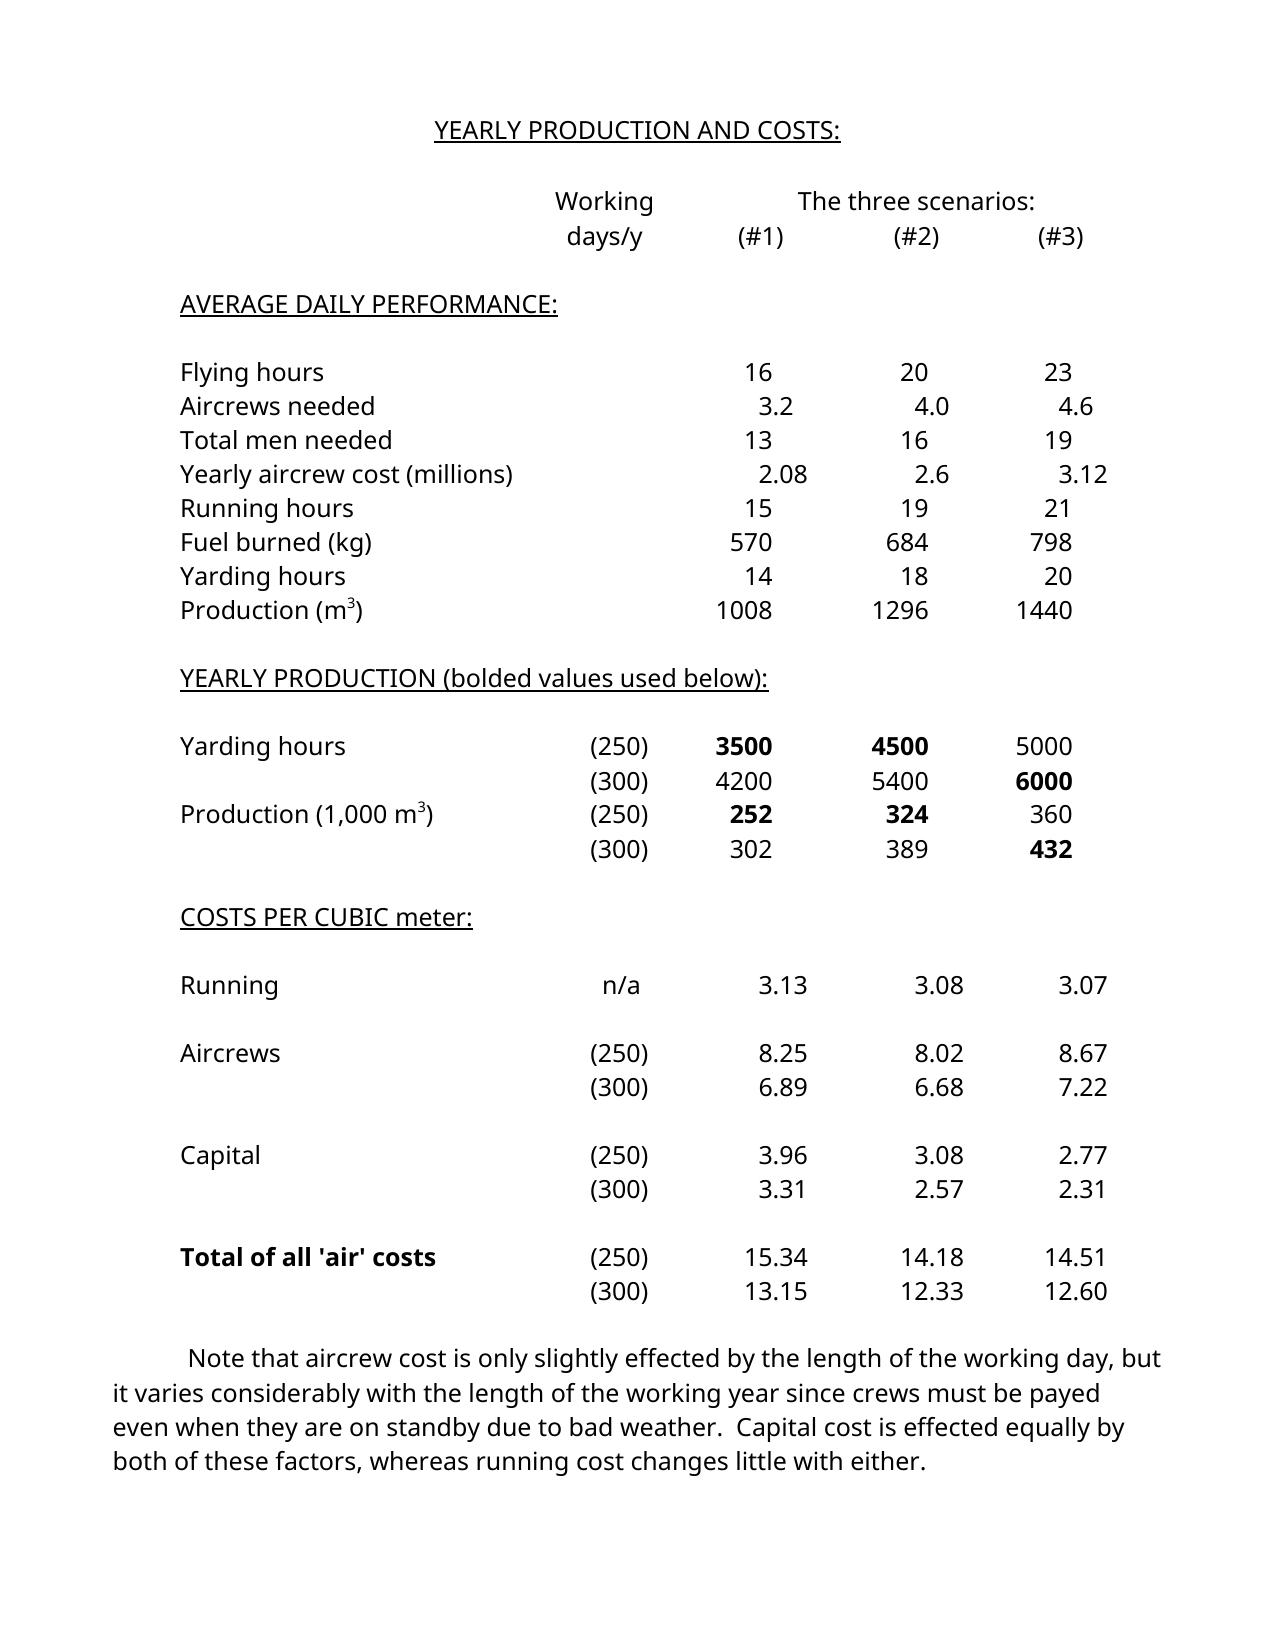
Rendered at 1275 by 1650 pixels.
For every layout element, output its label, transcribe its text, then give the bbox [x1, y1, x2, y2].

text Total men needed 13 16 19 [112, 422, 1162, 457]
text Running n/a 3.13 3.08 3.07 [112, 967, 1162, 1002]
text days/y (#1) (#2) (#3) [112, 218, 1162, 252]
text Capital (250) 3.96 3.08 2.77 [112, 1138, 1162, 1172]
text Production (m3) 1008 1296 1440 [112, 593, 1162, 627]
text (300) 3.31 2.57 2.31 [112, 1172, 1162, 1206]
text (300) 302 389 432 [112, 831, 1162, 865]
text Yarding hours (250) 3500 4500 5000 [112, 729, 1162, 763]
text Yearly aircrew cost (millions) 2.08 2.6 3.12 [112, 457, 1162, 491]
text Note that aircrew cost is only slightly effected by the length of the working day, but it varies considerably with the length of the working year since crews must be payed even when they are on standby due to bad weather. Capital cost is effected equally by both of these factors, whereas running cost changes little with either. [112, 1341, 1162, 1477]
text Total of all 'air' costs (250) 15.34 14.18 14.51 [112, 1240, 1162, 1274]
text Aircrews needed 3.2 4.0 4.6 [112, 388, 1162, 422]
text Fuel burned (kg) 570 684 798 [112, 525, 1162, 559]
text COSTS PER CUBIC meter: [112, 899, 1162, 933]
text Yarding hours 14 18 20 [112, 559, 1162, 593]
subtitle YEARLY PRODUCTION AND COSTS: [112, 112, 1162, 147]
text Production (1,000 m3) (250) 252 324 360 [112, 797, 1162, 831]
text Aircrews (250) 8.25 8.02 8.67 [112, 1036, 1162, 1070]
text Running hours 15 19 21 [112, 491, 1162, 525]
text Working The three scenarios: [112, 184, 1162, 218]
text (300) 4200 5400 6000 [112, 763, 1162, 797]
text YEARLY PRODUCTION (bolded values used below): [112, 661, 1162, 695]
text (300) 6.89 6.68 7.22 [112, 1070, 1162, 1104]
text Flying hours 16 20 23 [112, 354, 1162, 388]
text AVERAGE DAILY PERFORMANCE: [112, 286, 1162, 320]
text (300) 13.15 12.33 12.60 [112, 1274, 1162, 1308]
